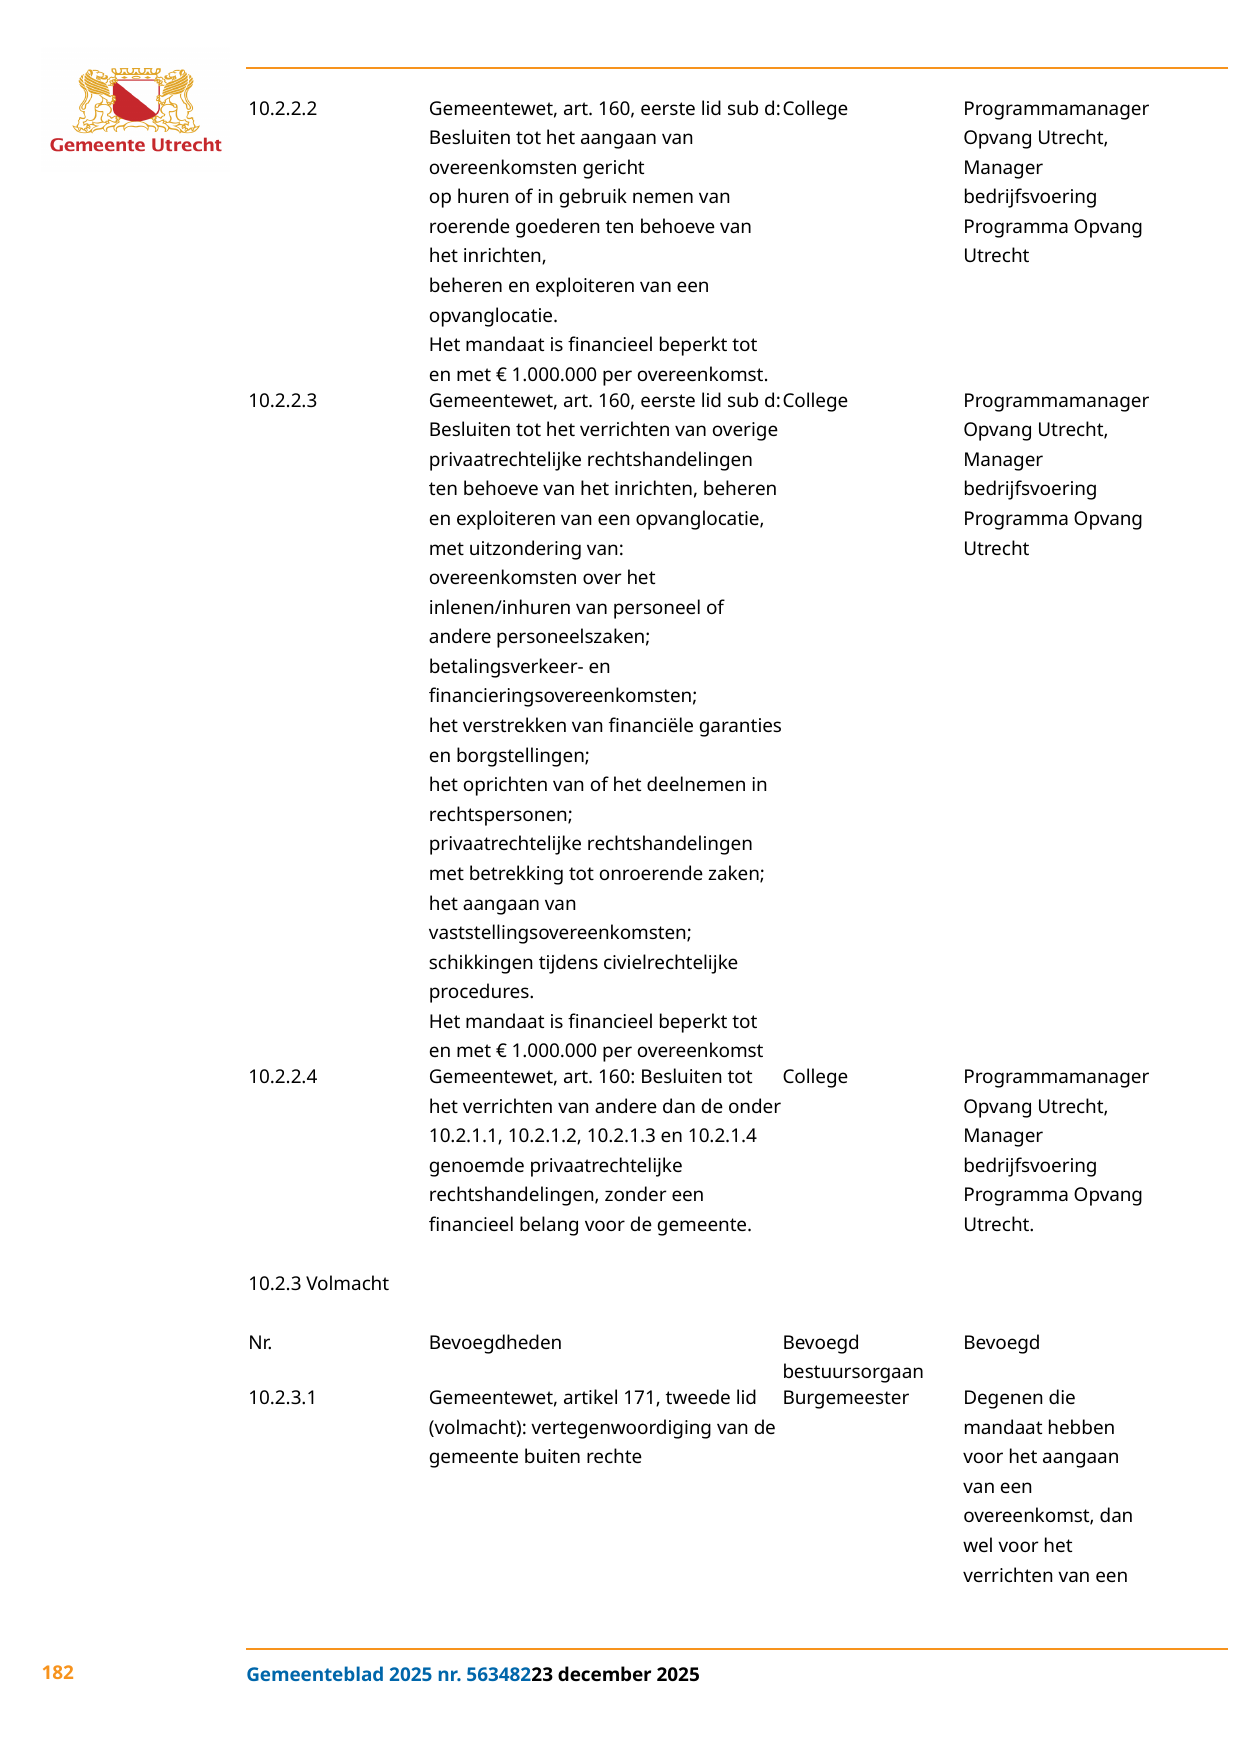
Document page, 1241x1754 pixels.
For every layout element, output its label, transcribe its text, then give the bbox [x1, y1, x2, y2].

table_header Nr. [248, 1329, 429, 1384]
table_cell 10.2.2.2 [248, 95, 429, 387]
table_cell College [782, 95, 963, 387]
table_cell Gemeentewet, art. 160, eerste lid sub d: Besluiten tot het verrichten van overige privaatrechtelijke rechtshandelingen ten behoeve van het inrichten, beheren en exploiteren van een opvanglocatie, met uitzondering van: overeenkomsten over het inlenen/inhuren van personeel of andere personeelszaken; betalingsverkeer- en financieringsovereenkomsten; het verstrekken van financiële garanties en borgstellingen; het oprichten van of het deelnemen in rechtspersonen; privaatrechtelijke rechtshandelingen met betrekking tot onroerende zaken; het aangaan van vaststellingsovereenkomsten; schikkingen tijdens civielrechtelijke procedures. Het mandaat is financieel beperkt tot en met € 1.000.000 per overeenkomst [429, 387, 782, 1063]
table_cell Gemeentewet, art. 160: Besluiten tot het verrichten van andere dan de onder 10.2.1.1, 10.2.1.2, 10.2.1.3 en 10.2.1.4 genoemde privaatrechtelijke rechtshandelingen, zonder een financieel belang voor de gemeente. [429, 1063, 782, 1237]
table_cell College [782, 1063, 963, 1237]
table_cell 10.2.3.1 [248, 1384, 429, 1588]
table_cell Burgemeester [782, 1384, 963, 1588]
picture [41, 47, 231, 172]
text 10.2.3 Volmacht [248, 1270, 1152, 1296]
table_cell Programmamanager Opvang Utrecht, Manager bedrijfsvoering Programma Opvang Utrecht [963, 387, 1152, 1063]
table_header Bevoegdheden [429, 1329, 782, 1384]
table_cell 10.2.2.4 [248, 1063, 429, 1237]
table_header Bevoegd [963, 1329, 1152, 1384]
table_cell Gemeentewet, artikel 171, tweede lid (volmacht): vertegenwoordiging van de gemeente buiten rechte [429, 1384, 782, 1588]
table_cell Gemeentewet, art. 160, eerste lid sub d: Besluiten tot het aangaan van overeenkomsten gericht op huren of in gebruik nemen van roerende goederen ten behoeve van het inrichten, beheren en exploiteren van een opvanglocatie. Het mandaat is financieel beperkt tot en met € 1.000.000 per overeenkomst. [429, 95, 782, 387]
table_header Bevoegd bestuursorgaan [782, 1329, 963, 1384]
table_cell Programmamanager Opvang Utrecht, Manager bedrijfsvoering Programma Opvang Utrecht [963, 95, 1152, 387]
table_cell College [782, 387, 963, 1063]
table_cell 10.2.2.3 [248, 387, 429, 1063]
table_cell Degenen die mandaat hebben voor het aangaan van een overeenkomst, dan wel voor het verrichten van een [963, 1384, 1152, 1588]
table_cell Programmamanager Opvang Utrecht, Manager bedrijfsvoering Programma Opvang Utrecht. [963, 1063, 1152, 1237]
